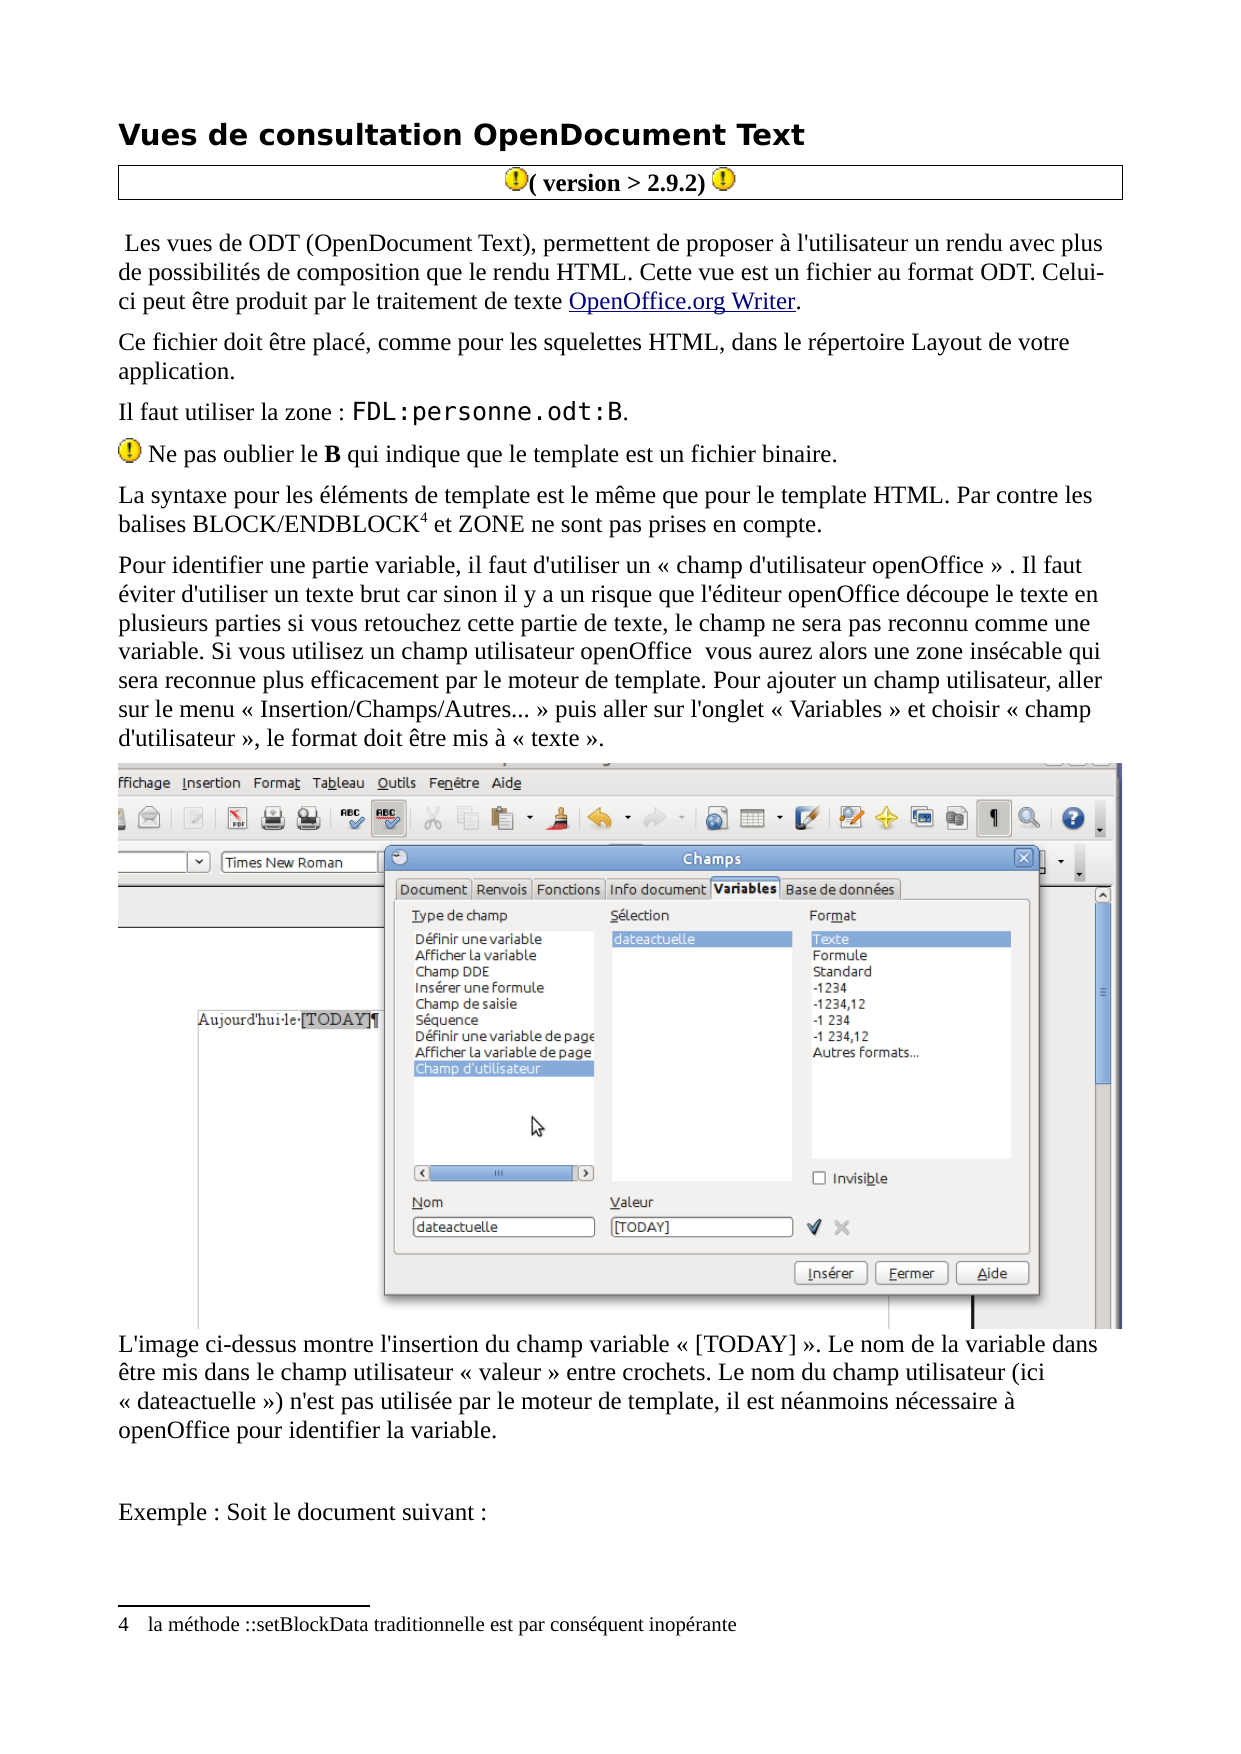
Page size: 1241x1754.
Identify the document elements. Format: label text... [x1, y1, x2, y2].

text Il faut utiliser la zone : FDL:personne.odt:B. [118, 397, 1122, 426]
text la méthode ::setBlockData traditionnelle est par conséquent inopérante [118, 1612, 1122, 1636]
subtitle Vues de consultation OpenDocument Text [118, 118, 1122, 152]
text Exemple : Soit le document suivant : [118, 1497, 1122, 1526]
picture [712, 167, 736, 191]
text La syntaxe pour les éléments de template est le même que pour le template HTML. Par contre les balises BLOCK/ENDBLOCK et ZONE ne sont pas prises en compte. [118, 480, 1122, 538]
text Ce fichier doit être placé, comme pour les squelettes HTML, dans le répertoire Layout de votre application. [118, 327, 1122, 384]
picture [118, 763, 1123, 1329]
picture [505, 167, 529, 191]
text Pour identifier une partie variable, il faut d'utiliser un « champ d'utilisateur openOffice » . Il faut éviter d'utiliser un texte brut car sinon il y a un risque que l'éditeur openOffice découpe le texte en plusieurs parties si vous retouchez cette partie de texte, le champ ne sera pas reconnu comme une variable. Si vous utilisez un champ utilisateur openOffice vous aurez alors une zone insécable qui sera reconnue plus efficacement par le moteur de template. Pour ajouter un champ utilisateur, aller sur le menu « Insertion/Champs/Autres... » puis aller sur l'onglet « Variables » et choisir « champ d'utilisateur », le format doit être mis à « texte ». [118, 550, 1122, 751]
text Ne pas oublier le B qui indique que le template est un fichier binaire. [118, 439, 1122, 468]
picture [118, 438, 142, 463]
table_header ( version > 2.9.2) [119, 166, 1122, 199]
text Les vues de ODT (OpenDocument Text), permettent de proposer à l'utilisateur un rendu avec plus de possibilités de composition que le rendu HTML. Cette vue est un fichier au format ODT. Celui-ci peut être produit par le traitement de texte OpenOffice.org Writer. [118, 200, 1122, 314]
text L'image ci-dessus montre l'insertion du champ variable « [TODAY] ». Le nom de la variable dans être mis dans le champ utilisateur « valeur » entre crochets. Le nom du champ utilisateur (ici « dateactuelle ») n'est pas utilisée par le moteur de template, il est néanmoins nécessaire à openOffice pour identifier la variable. [118, 1329, 1122, 1444]
